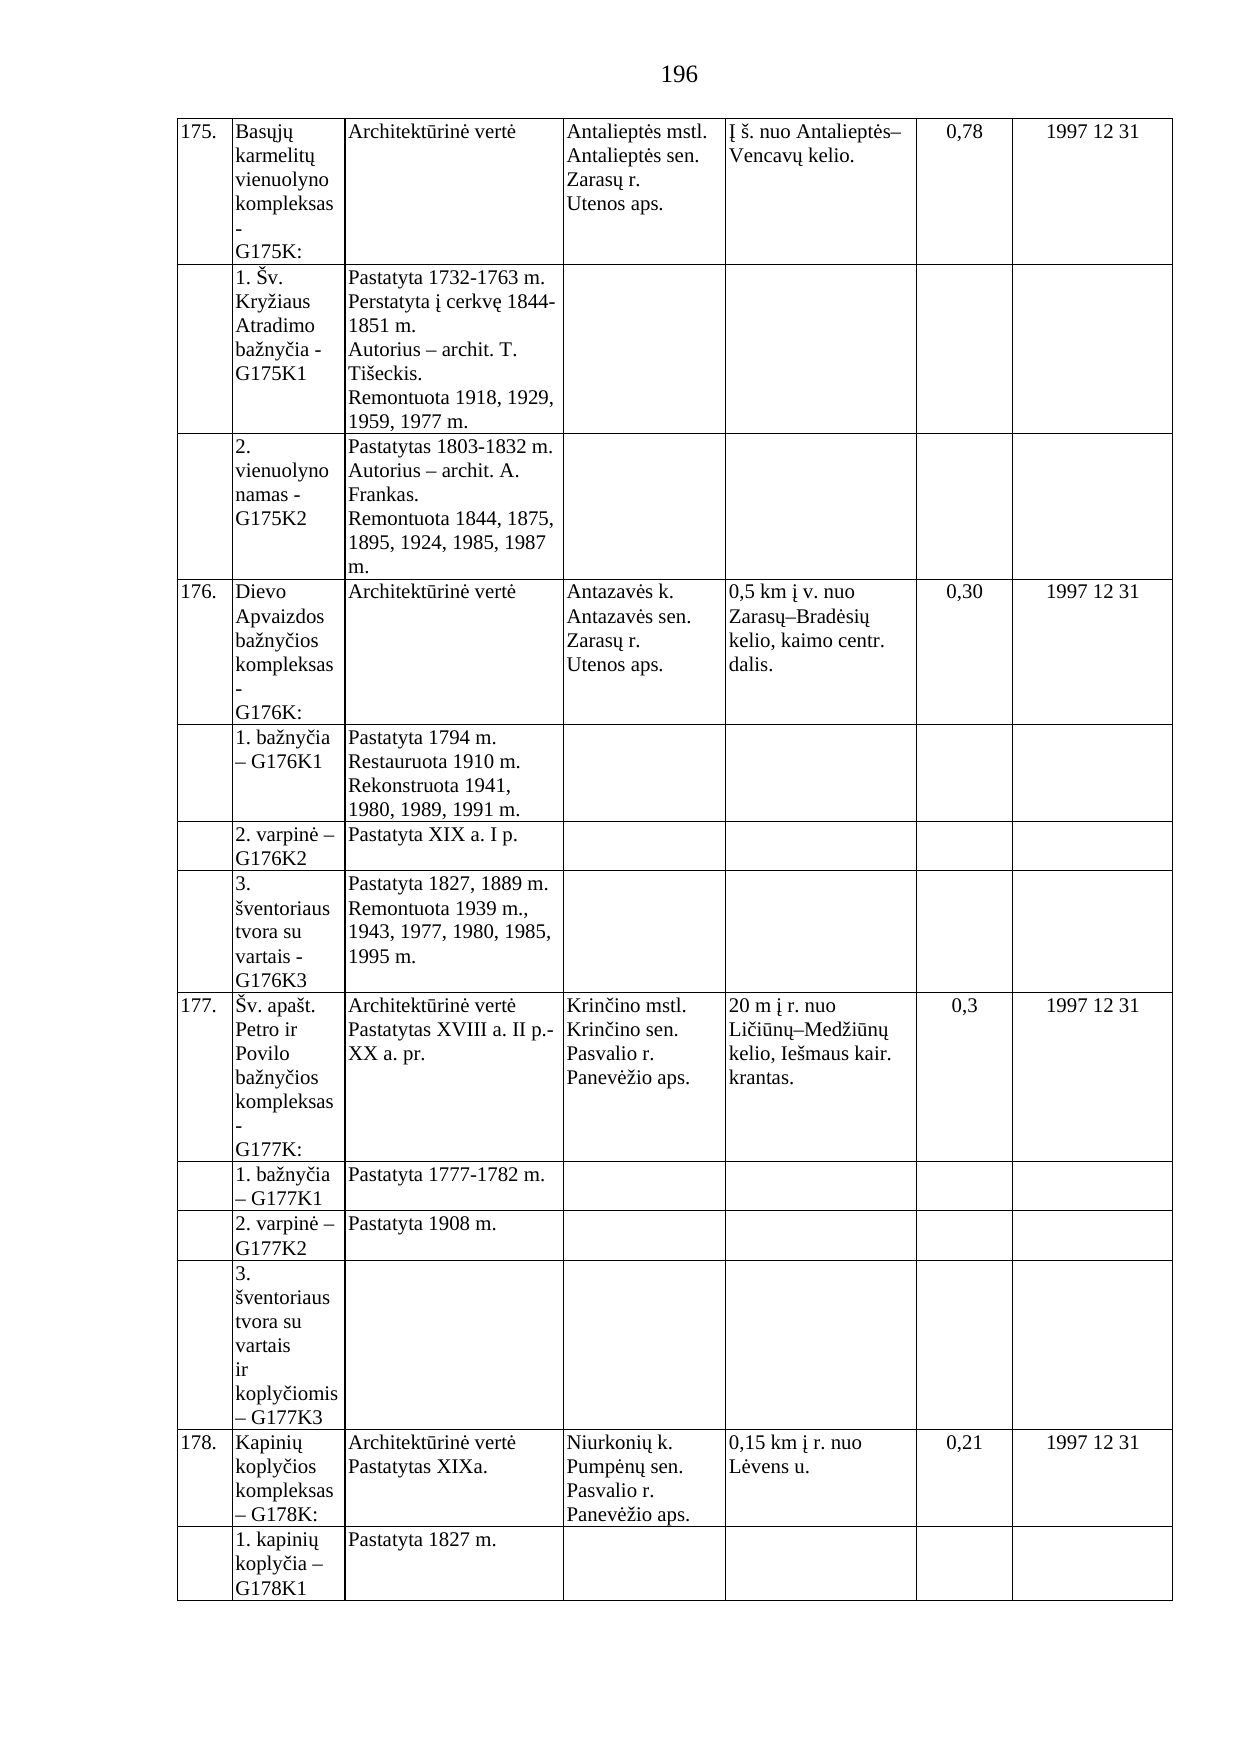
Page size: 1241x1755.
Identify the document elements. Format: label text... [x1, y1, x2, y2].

table_cell [178, 1162, 232, 1210]
table_cell Niurkonių k. Pumpėnų sen. Pasvalio r. Panevėžio aps. [564, 1430, 725, 1526]
table_cell [1173, 821, 1181, 870]
table_cell [1013, 725, 1172, 821]
table_cell Pastatyta 1827, 1889 m. Remontuota 1939 m., 1943, 1977, 1980, 1985, 1995 m. [346, 871, 563, 992]
table_cell [1173, 1161, 1181, 1210]
table_cell 3. šventoriaus tvora su vartais ir koplyčiomis – G177K3 [233, 1261, 344, 1429]
table_cell 0,15 km į r. nuo Lėvens u. [726, 1430, 916, 1526]
table_cell Į š. nuo Antalieptės–Vencavų kelio. [726, 119, 916, 263]
table_cell [917, 434, 1012, 578]
table_cell [1013, 1527, 1172, 1599]
table_cell [917, 1261, 1012, 1429]
table_cell [178, 1261, 232, 1429]
table_cell [917, 822, 1012, 870]
table_cell Šv. apašt. Petro ir Povilo bažnyčios kompleksas - G177K: [233, 993, 344, 1161]
table_cell Architektūrinė vertė [346, 580, 563, 724]
table_cell 175. [178, 119, 232, 263]
table_cell [1013, 871, 1172, 992]
table_cell 1. kapinių koplyčia – G178K1 [233, 1527, 344, 1599]
table_cell [726, 434, 916, 578]
table_cell 1997 12 31 [1013, 993, 1172, 1161]
table_cell [178, 871, 232, 992]
table_cell 2. varpinė – G177K2 [233, 1211, 344, 1259]
table_cell [917, 1162, 1012, 1210]
table_cell [1173, 870, 1181, 992]
table_cell 3. šventoriaus tvora su vartais - G176K3 [233, 871, 344, 992]
table_cell 2. varpinė – G176K2 [233, 822, 344, 870]
table_cell [726, 1211, 916, 1259]
table_cell Pastatytas 1803-1832 m. Autorius – archit. A. Frankas. Remontuota 1844, 1875, 1895, 1924, 1985, 1987 m. [346, 434, 563, 578]
table_cell [726, 1162, 916, 1210]
table_cell [726, 1261, 916, 1429]
table_cell 0,78 [917, 119, 1012, 263]
table_cell [1013, 1162, 1172, 1210]
table_cell Architektūrinė vertė Pastatytas XIXa. [346, 1430, 563, 1526]
table_cell [1013, 434, 1172, 578]
table_cell 1. bažnyčia – G176K1 [233, 725, 344, 821]
table_cell [1173, 1526, 1181, 1599]
table_cell [564, 871, 725, 992]
table_cell Antalieptės mstl. Antalieptės sen. Zarasų r. Utenos aps. [564, 119, 725, 263]
table_cell [917, 1211, 1012, 1259]
table_cell 1997 12 31 [1013, 119, 1172, 263]
table_cell [564, 1527, 725, 1599]
table_cell [1173, 264, 1181, 433]
table_cell Pastatyta 1777-1782 m. [346, 1162, 563, 1210]
table_cell Pastatyta 1908 m. [346, 1211, 563, 1259]
table_cell [917, 871, 1012, 992]
table_cell 1. Šv. Kryžiaus Atradimo bažnyčia - G175K1 [233, 265, 344, 433]
table_cell Pastatyta 1827 m. [346, 1527, 563, 1599]
table_cell [564, 1261, 725, 1429]
table_cell [1173, 1210, 1181, 1259]
table_cell [1013, 822, 1172, 870]
table_cell Pastatyta 1794 m. Restauruota 1910 m. Rekonstruota 1941, 1980, 1989, 1991 m. [346, 725, 563, 821]
table_cell 20 m į r. nuo Ličiūnų–Medžiūnų kelio, Iešmaus kair. krantas. [726, 993, 916, 1161]
table_cell [346, 1261, 563, 1429]
table_cell [1173, 433, 1181, 578]
table_cell Kapinių koplyčios kompleksas – G178K: [233, 1430, 344, 1526]
table_cell [564, 434, 725, 578]
table_cell Architektūrinė vertė Pastatytas XVIII a. II p.-XX a. pr. [346, 993, 563, 1161]
table_cell [917, 1527, 1012, 1599]
table_cell [564, 725, 725, 821]
table_cell [726, 265, 916, 433]
table_cell 1997 12 31 [1013, 1430, 1172, 1526]
table_cell 1. bažnyčia – G177K1 [233, 1162, 344, 1210]
table_cell [726, 871, 916, 992]
table_cell [1173, 579, 1181, 724]
table_cell Dievo Apvaizdos bažnyčios kompleksas - G176K: [233, 580, 344, 724]
table_cell [564, 265, 725, 433]
table_cell [1013, 1211, 1172, 1259]
table_cell Architektūrinė vertė [346, 119, 563, 263]
table_cell 178. [178, 1430, 232, 1526]
table_cell 1997 12 31 [1013, 580, 1172, 724]
table_cell [178, 265, 232, 433]
table_cell 0,30 [917, 580, 1012, 724]
table_cell 177. [178, 993, 232, 1161]
table_cell [1173, 118, 1181, 263]
table_cell [178, 1527, 232, 1599]
table_cell 2. vienuolyno namas - G175K2 [233, 434, 344, 578]
table_cell [726, 725, 916, 821]
table_cell [564, 1162, 725, 1210]
table_cell [564, 822, 725, 870]
table_cell 0,3 [917, 993, 1012, 1161]
table_cell [178, 434, 232, 578]
table_cell [917, 725, 1012, 821]
table_cell Krinčino mstl. Krinčino sen. Pasvalio r. Panevėžio aps. [564, 993, 725, 1161]
table_cell Pastatyta 1732-1763 m. Perstatyta į cerkvę 1844-1851 m. Autorius – archit. T. Tišeckis. Remontuota 1918, 1929, 1959, 1977 m. [346, 265, 563, 433]
table_cell [726, 822, 916, 870]
table_cell [1013, 1261, 1172, 1429]
table_cell Antazavės k. Antazavės sen. Zarasų r. Utenos aps. [564, 580, 725, 724]
table_cell Basųjų karmelitų vienuolyno kompleksas - G175K: [233, 119, 344, 263]
table_cell [1173, 1429, 1181, 1526]
table_cell [564, 1211, 725, 1259]
table_cell [1173, 1260, 1181, 1429]
table_cell Pastatyta XIX a. I p. [346, 822, 563, 870]
table_cell [1173, 992, 1181, 1161]
table_cell [1173, 724, 1181, 821]
table_cell [178, 822, 232, 870]
table_cell 176. [178, 580, 232, 724]
table_cell [917, 265, 1012, 433]
table_cell 0,5 km į v. nuo Zarasų–Bradėsių kelio, kaimo centr. dalis. [726, 580, 916, 724]
table_cell [178, 725, 232, 821]
table_cell 0,21 [917, 1430, 1012, 1526]
table_cell [1013, 265, 1172, 433]
table_cell [178, 1211, 232, 1259]
table_cell [726, 1527, 916, 1599]
